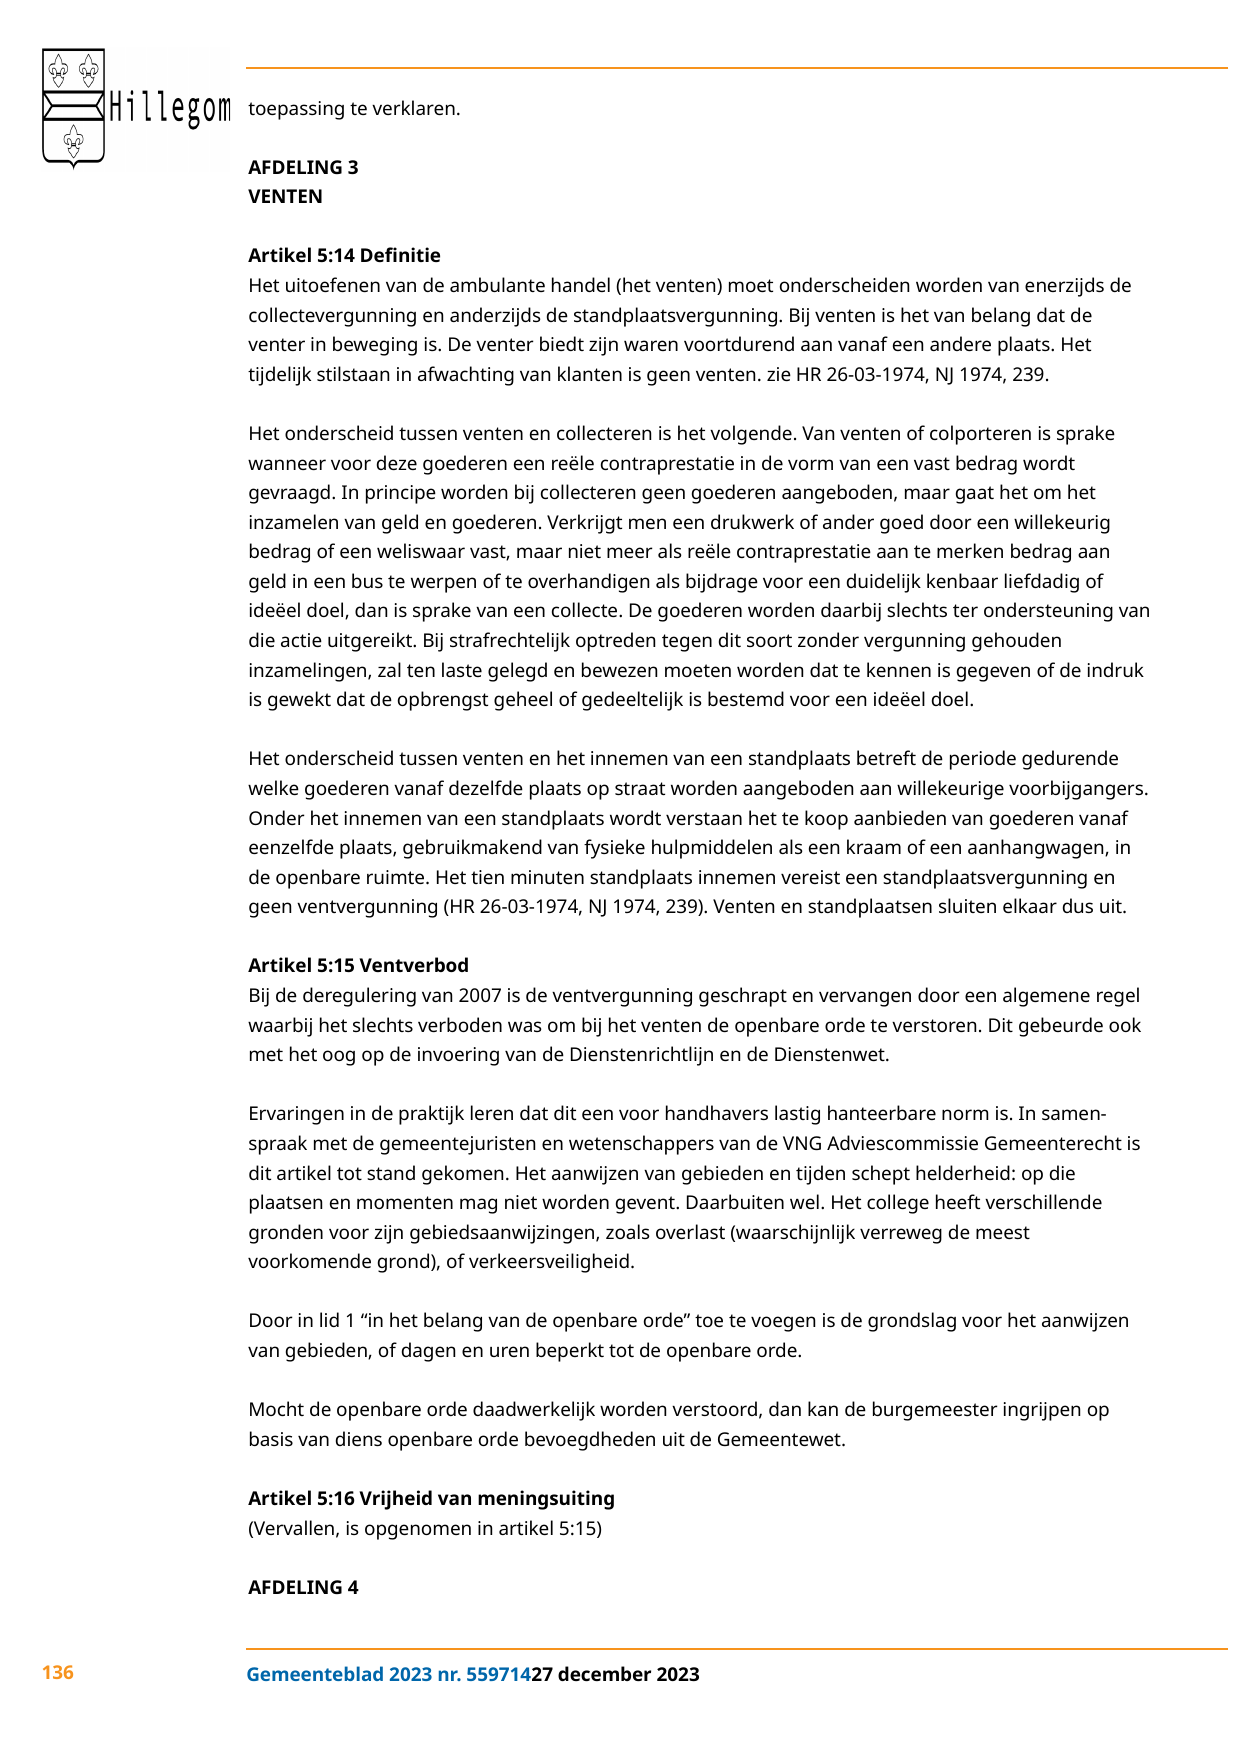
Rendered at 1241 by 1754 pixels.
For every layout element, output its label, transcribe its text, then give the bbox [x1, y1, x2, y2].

text (Vervallen, is opgenomen in artikel 5:15) [248, 1515, 1152, 1541]
text Door in lid 1 “in het belang van de openbare orde” toe te voegen is de grondslag voor het aanwijzen van gebieden, of dagen en uren beperkt tot de openbare orde. [248, 1308, 1152, 1363]
picture [41, 47, 231, 172]
text VENTEN [248, 183, 1152, 209]
text Ervaringen in de praktijk leren dat dit een voor handhavers lastig hanteerbare norm is. In samen- spraak met de gemeentejuristen en wetenschappers van de VNG Adviescommissie Gemeenterecht is dit artikel tot stand gekomen. Het aanwijzen van gebieden en tijden schept helderheid: op die plaatsen en momenten mag niet worden gevent. Daarbuiten wel. Het college heeft verschillende gronden voor zijn gebiedsaanwijzingen, zoals overlast (waarschijnlijk verreweg de meest voorkomende grond), of verkeersveiligheid. [248, 1101, 1152, 1274]
text Het uitoefenen van de ambulante handel (het venten) moet onderscheiden worden van enerzijds de collectevergunning en anderzijds de standplaatsvergunning. Bij venten is het van belang dat de venter in beweging is. De venter biedt zijn waren voortdurend aan vanaf een andere plaats. Het tijdelijk stilstaan in afwachting van klanten is geen venten. zie HR 26-03-1974, NJ 1974, 239. [248, 272, 1152, 387]
text toepassing te verklaren. [248, 95, 1152, 121]
text Mocht de openbare orde daadwerkelijk worden verstoord, dan kan de burgemeester ingrijpen op basis van diens openbare orde bevoegdheden uit de Gemeentewet. [248, 1396, 1152, 1452]
text Bij de deregulering van 2007 is de ventvergunning geschrapt en vervangen door een algemene regel waarbij het slechts verboden was om bij het venten de openbare orde te verstoren. Dit gebeurde ook met het oog op de invoering van de Dienstenrichtlijn en de Dienstenwet. [248, 982, 1152, 1067]
text AFDELING 4 [248, 1574, 1152, 1600]
text Het onderscheid tussen venten en collecteren is het volgende. Van venten of colporteren is sprake wanneer voor deze goederen een reële contraprestatie in de vorm van een vast bedrag wordt gevraagd. In principe worden bij collecteren geen goederen aangeboden, maar gaat het om het inzamelen van geld en goederen. Verkrijgt men een drukwerk of ander goed door een willekeurig bedrag of een weliswaar vast, maar niet meer als reële contraprestatie aan te merken bedrag aan geld in een bus te werpen of te overhandigen als bijdrage voor een duidelijk kenbaar liefdadig of ideëel doel, dan is sprake van een collecte. De goederen worden daarbij slechts ter ondersteuning van die actie uitgereikt. Bij strafrechtelijk optreden tegen dit soort zonder vergunning gehouden inzamelingen, zal ten laste gelegd en bewezen moeten worden dat te kennen is gegeven of de indruk is gewekt dat de opbrengst geheel of gedeeltelijk is bestemd voor een ideëel doel. [248, 420, 1152, 712]
text Artikel 5:15 Ventverbod [248, 953, 1152, 978]
text Het onderscheid tussen venten en het innemen van een standplaats betreft de periode gedurende welke goederen vanaf dezelfde plaats op straat worden aangeboden aan willekeurige voorbijgangers. Onder het innemen van een standplaats wordt verstaan het te koop aanbieden van goederen vanaf eenzelfde plaats, gebruikmakend van fysieke hulpmiddelen als een kraam of een aanhangwagen, in de openbare ruimte. Het tien minuten standplaats innemen vereist een standplaatsvergunning en geen ventvergunning (HR 26-03-1974, NJ 1974, 239). Venten en standplaatsen sluiten elkaar dus uit. [248, 746, 1152, 919]
text Artikel 5:16 Vrijheid van meningsuiting [248, 1485, 1152, 1511]
text AFDELING 3 [248, 154, 1152, 180]
text Artikel 5:14 Definitie [248, 243, 1152, 268]
